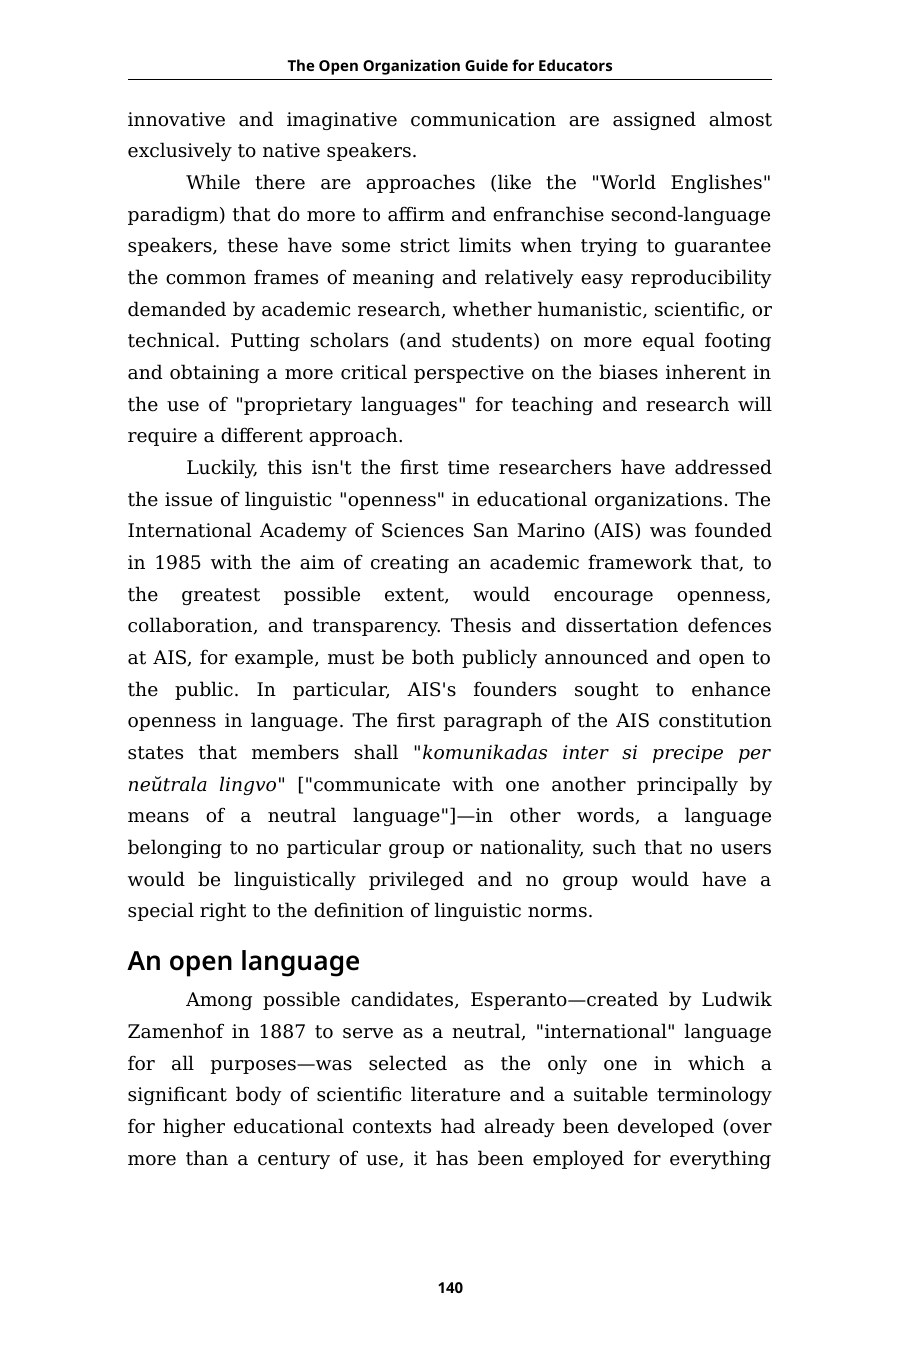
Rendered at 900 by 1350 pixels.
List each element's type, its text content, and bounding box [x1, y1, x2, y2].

text innovative and imaginative communication are assigned almost exclusively to native speakers. [127, 109, 772, 162]
text While there are approaches (like the "World Englishes" paradigm) that do more to affirm and enfranchise second-language speakers, these have some strict limits when trying to guarantee the common frames of meaning and relatively easy reproducibility demanded by academic research, whether humanistic, scientific, or technical. Putting scholars (and students) on more equal footing and obtaining a more critical perspective on the biases inherent in the use of "proprietary languages" for teaching and research will require a different approach. [127, 172, 772, 447]
text Among possible candidates, Esperanto—created by Ludwik Zamenhof in 1887 to serve as a neutral, "international" language for all purposes—was selected as the only one in which a significant body of scientific literature and a suitable terminology for higher educational contexts had already been developed (over more than a century of use, it has been employed for everything [127, 989, 772, 1170]
subtitle An open language [127, 947, 772, 977]
text Luckily, this isn't the first time researchers have addressed the issue of linguistic "openness" in educational organizations. The International Academy of Sciences San Marino (AIS) was founded in 1985 with the aim of creating an academic framework that, to the greatest possible extent, would encourage openness, collaboration, and transparency. Thesis and dissertation defences at AIS, for example, must be both publicly announced and open to the public. In particular, AIS's founders sought to enhance openness in language. The first paragraph of the AIS constitution states that members shall "komunikadas inter si precipe per neŭtrala lingvo" ["communicate with one another principally by means of a neutral language"]—in other words, a language belonging to no particular group or nationality, such that no users would be linguistically privileged and no group would have a special right to the definition of linguistic norms. [127, 457, 772, 922]
